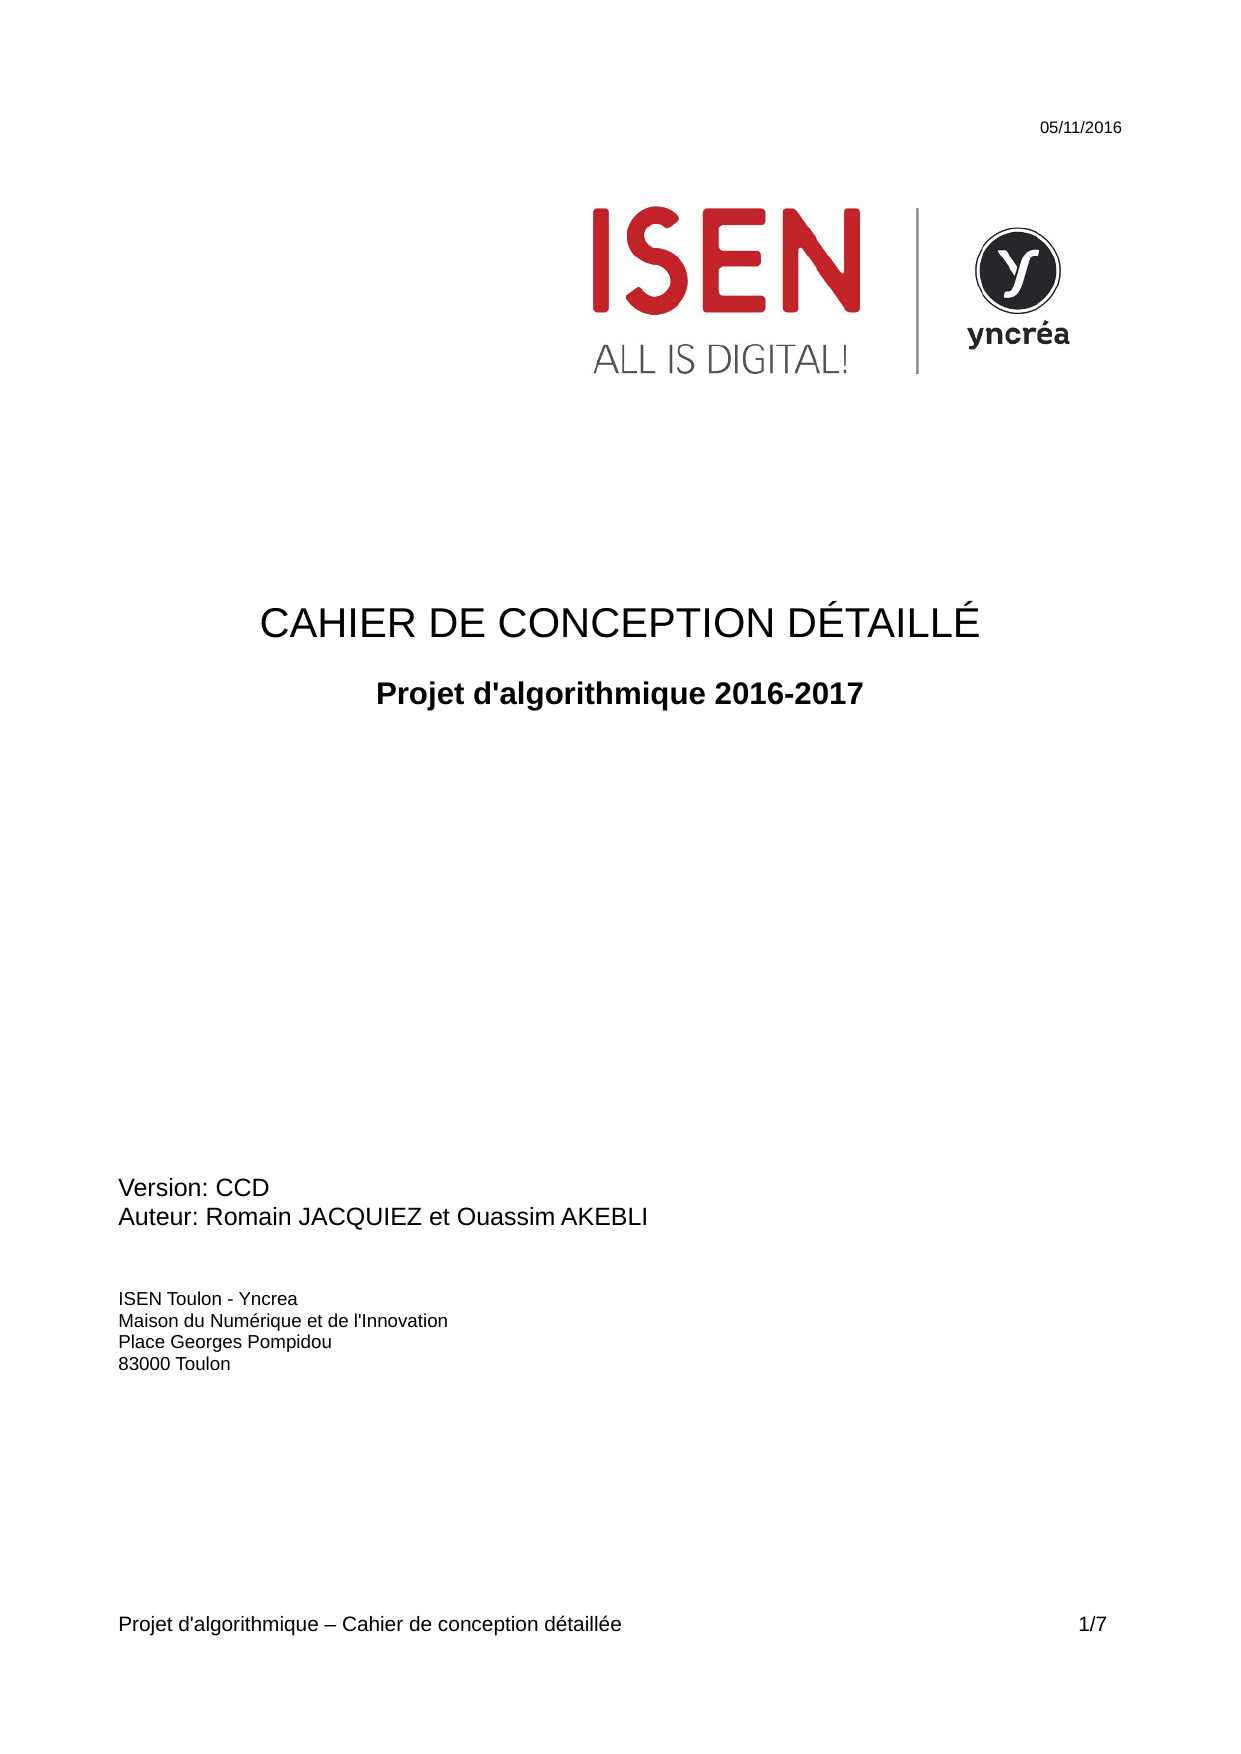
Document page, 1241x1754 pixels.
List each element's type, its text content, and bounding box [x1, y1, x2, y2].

text 83000 Toulon [118, 1353, 1122, 1374]
text Projet d'algorithmique 2016-2017 [118, 675, 1122, 711]
text ISEN Toulon - Yncrea Maison du Numérique et de l'Innovation Place Georges Pompidou [118, 1288, 1122, 1353]
picture [541, 168, 1120, 405]
text Auteur: Romain JACQUIEZ et Ouassim AKEBLI [118, 1202, 1122, 1231]
text Version: CCD [118, 1173, 1122, 1202]
text CAHIER DE CONCEPTION DÉTAILLÉ [118, 598, 1122, 646]
